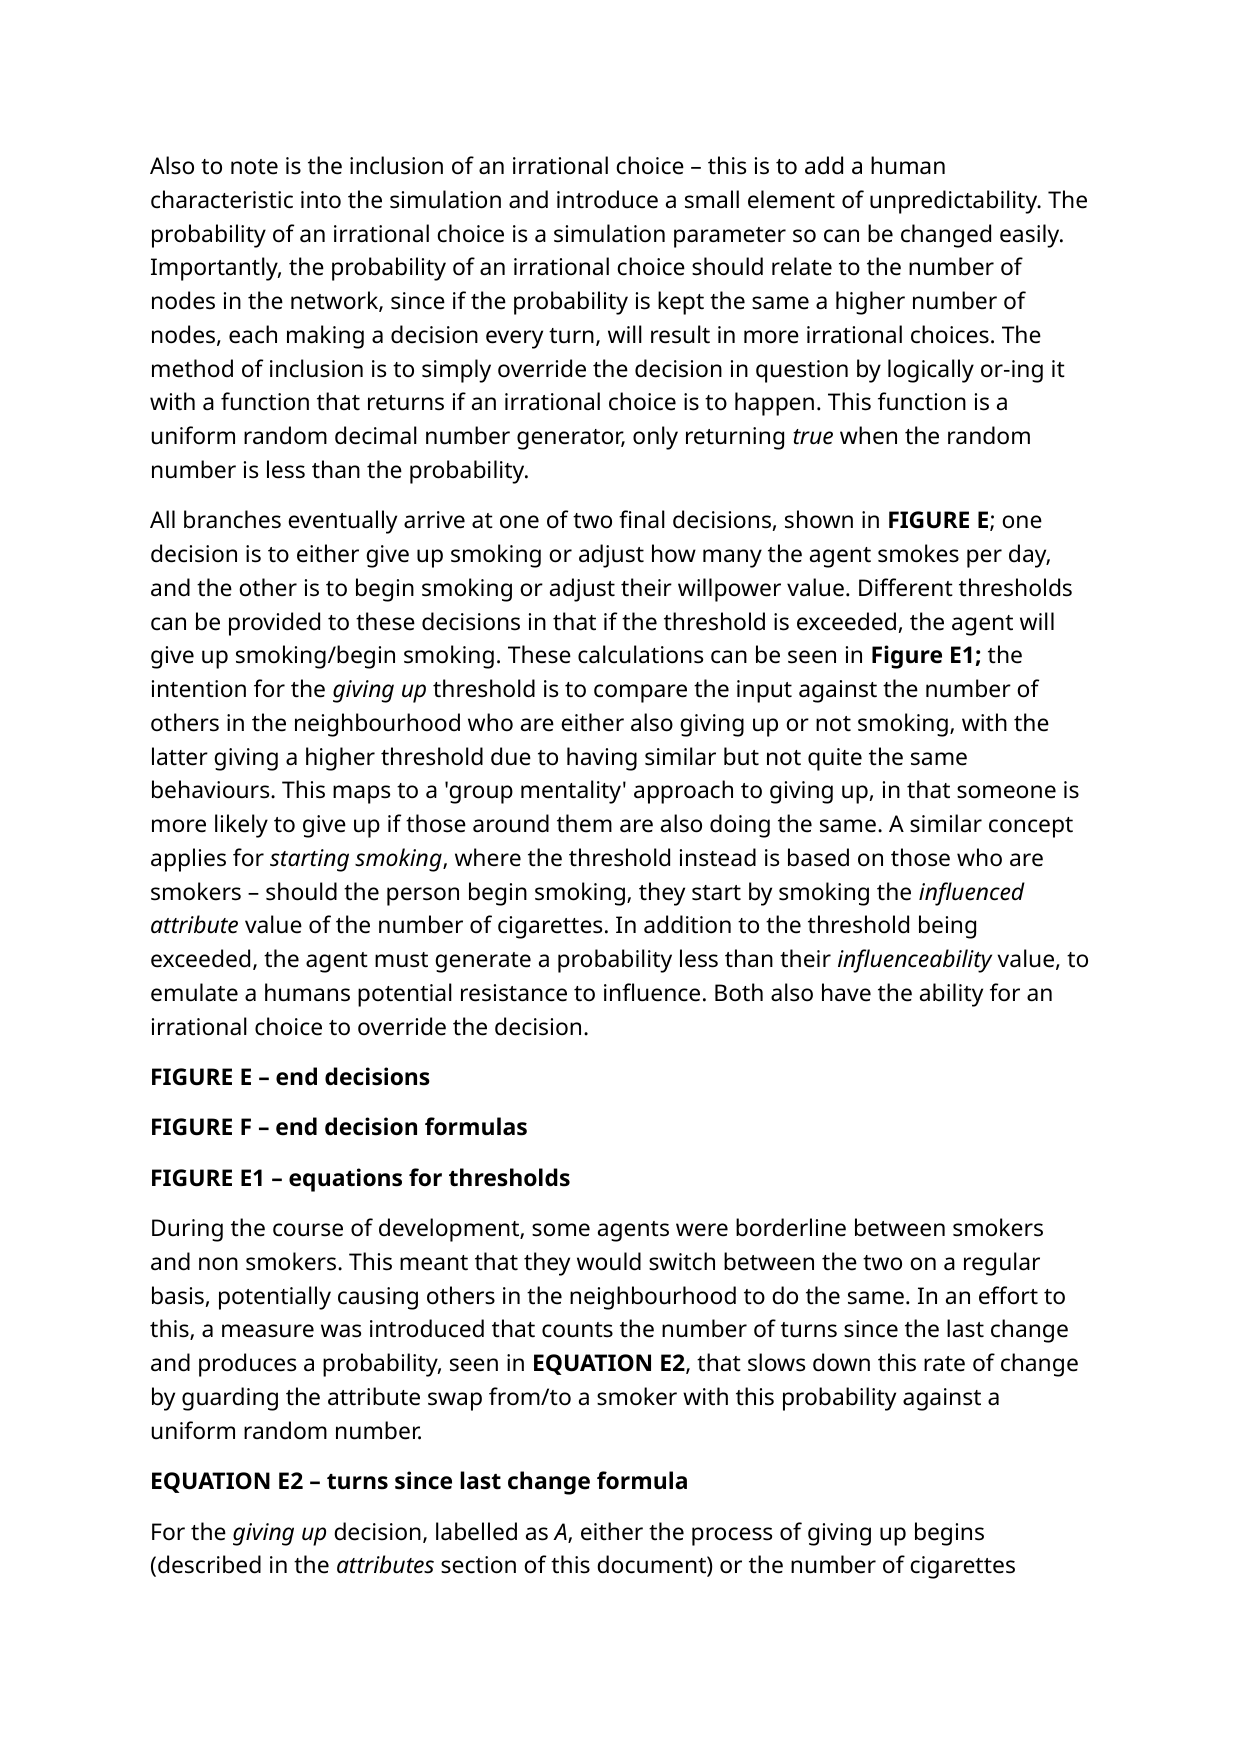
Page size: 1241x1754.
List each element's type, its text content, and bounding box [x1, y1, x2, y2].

text Also to note is the inclusion of an irrational choice – this is to add a human characteristic into the simulation and introduce a small element of unpredictability. The probability of an irrational choice is a simulation parameter so can be changed easily. Importantly, the probability of an irrational choice should relate to the number of nodes in the network, since if the probability is kept the same a higher number of nodes, each making a decision every turn, will result in more irrational choices. The method of inclusion is to simply override the decision in question by logically or-ing it with a function that returns if an irrational choice is to happen. This function is a uniform random decimal number generator, only returning true when the random number is less than the probability. [150, 150, 1090, 485]
text All branches eventually arrive at one of two final decisions, shown in FIGURE E; one decision is to either give up smoking or adjust how many the agent smokes per day, and the other is to begin smoking or adjust their willpower value. Different thresholds can be provided to these decisions in that if the threshold is exceeded, the agent will give up smoking/begin smoking. These calculations can be seen in Figure E1; the intention for the giving up threshold is to compare the input against the number of others in the neighbourhood who are either also giving up or not smoking, with the latter giving a higher threshold due to having similar but not quite the same behaviours. This maps to a 'group mentality' approach to giving up, in that someone is more likely to give up if those around them are also doing the same. A similar concept applies for starting smoking, where the threshold instead is based on those who are smokers – should the person begin smoking, they start by smoking the influenced attribute value of the number of cigarettes. In addition to the threshold being exceeded, the agent must generate a probability less than their influenceability value, to emulate a humans potential resistance to influence. Both also have the ability for an irrational choice to override the decision. [150, 504, 1090, 1042]
text For the giving up decision, labelled as A, either the process of giving up begins (described in the attributes section of this document) or the number of cigarettes [150, 1515, 1090, 1580]
text FIGURE F – end decision formulas [150, 1111, 1090, 1142]
text EQUATION E2 – turns since last change formula [150, 1465, 1090, 1496]
text FIGURE E – end decisions [150, 1061, 1090, 1092]
text During the course of development, some agents were borderline between smokers and non smokers. This meant that they would switch between the two on a regular basis, potentially causing others in the neighbourhood to do the same. In an effort to this, a measure was introduced that counts the number of turns since the last change and produces a probability, seen in EQUATION E2, that slows down this rate of change by guarding the attribute swap from/to a smoker with this probability against a uniform random number. [150, 1212, 1090, 1446]
text FIGURE E1 – equations for thresholds [150, 1162, 1090, 1193]
